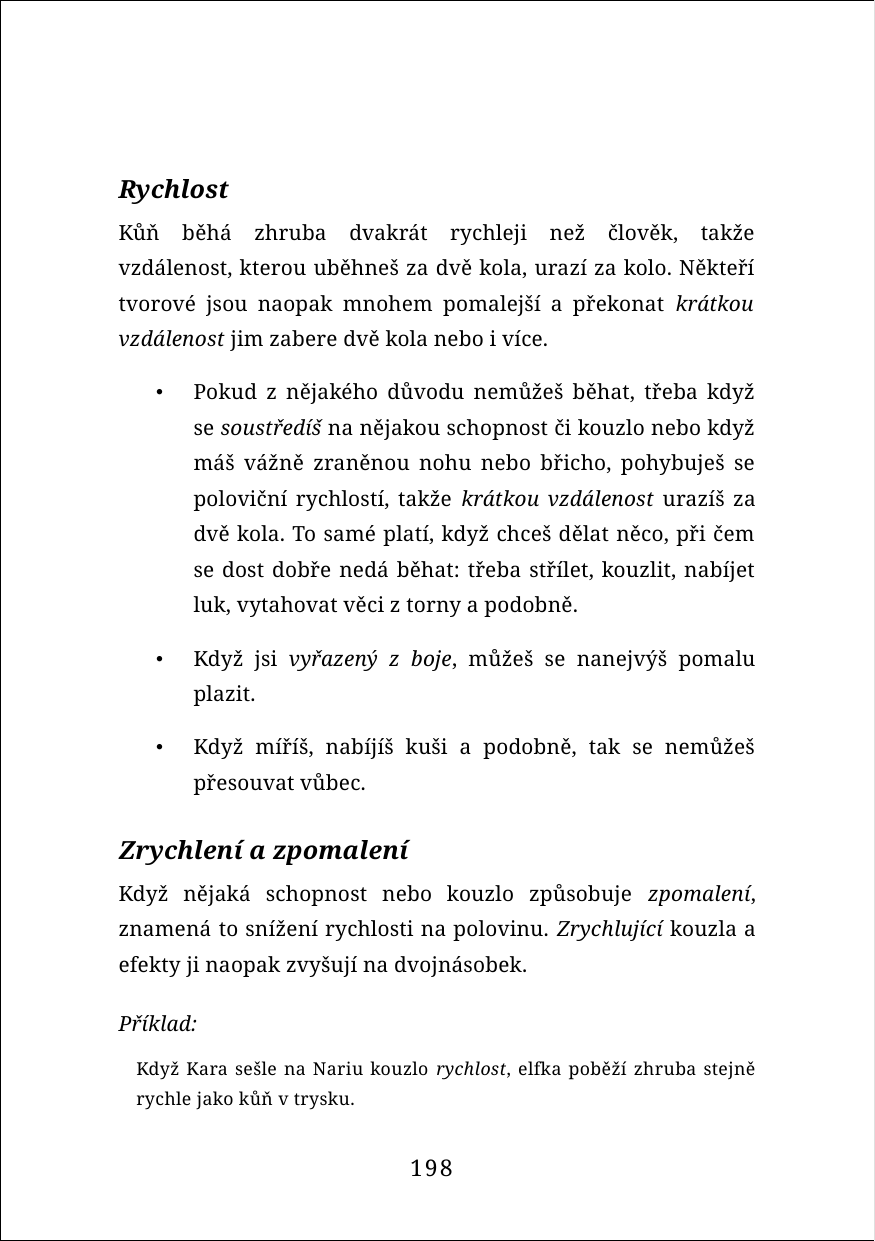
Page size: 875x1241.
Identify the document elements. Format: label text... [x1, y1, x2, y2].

list Když jsi vyřazený z boje, můžeš se nanejvýš pomalu plazit. [156, 644, 756, 708]
list Pokud z nějakého důvodu nemůžeš běhat, třeba když se soustředíš na nějakou schopnost či kouzlo nebo když máš vážně zraněnou nohu nebo břicho, pohybuješ se poloviční rychlostí, takže krátkou vzdálenost urazíš za dvě kola. To samé platí, když chceš dělat něco, při čem se dost dobře nedá běhat: třeba střílet, kouzlit, nabíjet luk, vytahovat věci z torny a podobně. [156, 377, 756, 619]
list Když míříš, nabíjíš kuši a podobně, tak se nemůžeš přesouvat vůbec. [156, 732, 756, 796]
text Kůň běhá zhruba dvakrát rychleji než člověk, takže vzdálenost, kterou uběhneš za dvě kola, urazí za kolo. Někteří tvorové jsou naopak mnohem pomalejší a překonat krátkou vzdálenost jim zabere dvě kola nebo i více. [118, 218, 756, 353]
subtitle Rychlost [118, 172, 756, 206]
text Příklad: [118, 1009, 756, 1037]
subtitle Zrychlení a zpomalení [118, 833, 756, 867]
text Když nějaká schopnost nebo kouzlo způsobuje zpomalení, znamená to snížení rychlosti na polovinu. Zrychlující kouzla a efekty ji naopak zvyšují na dvojnásobek. [118, 879, 756, 978]
text Když Kara sešle na Nariu kouzlo rychlost, elfka poběží zhruba stejně rychle jako kůň v trysku. [136, 1056, 756, 1111]
